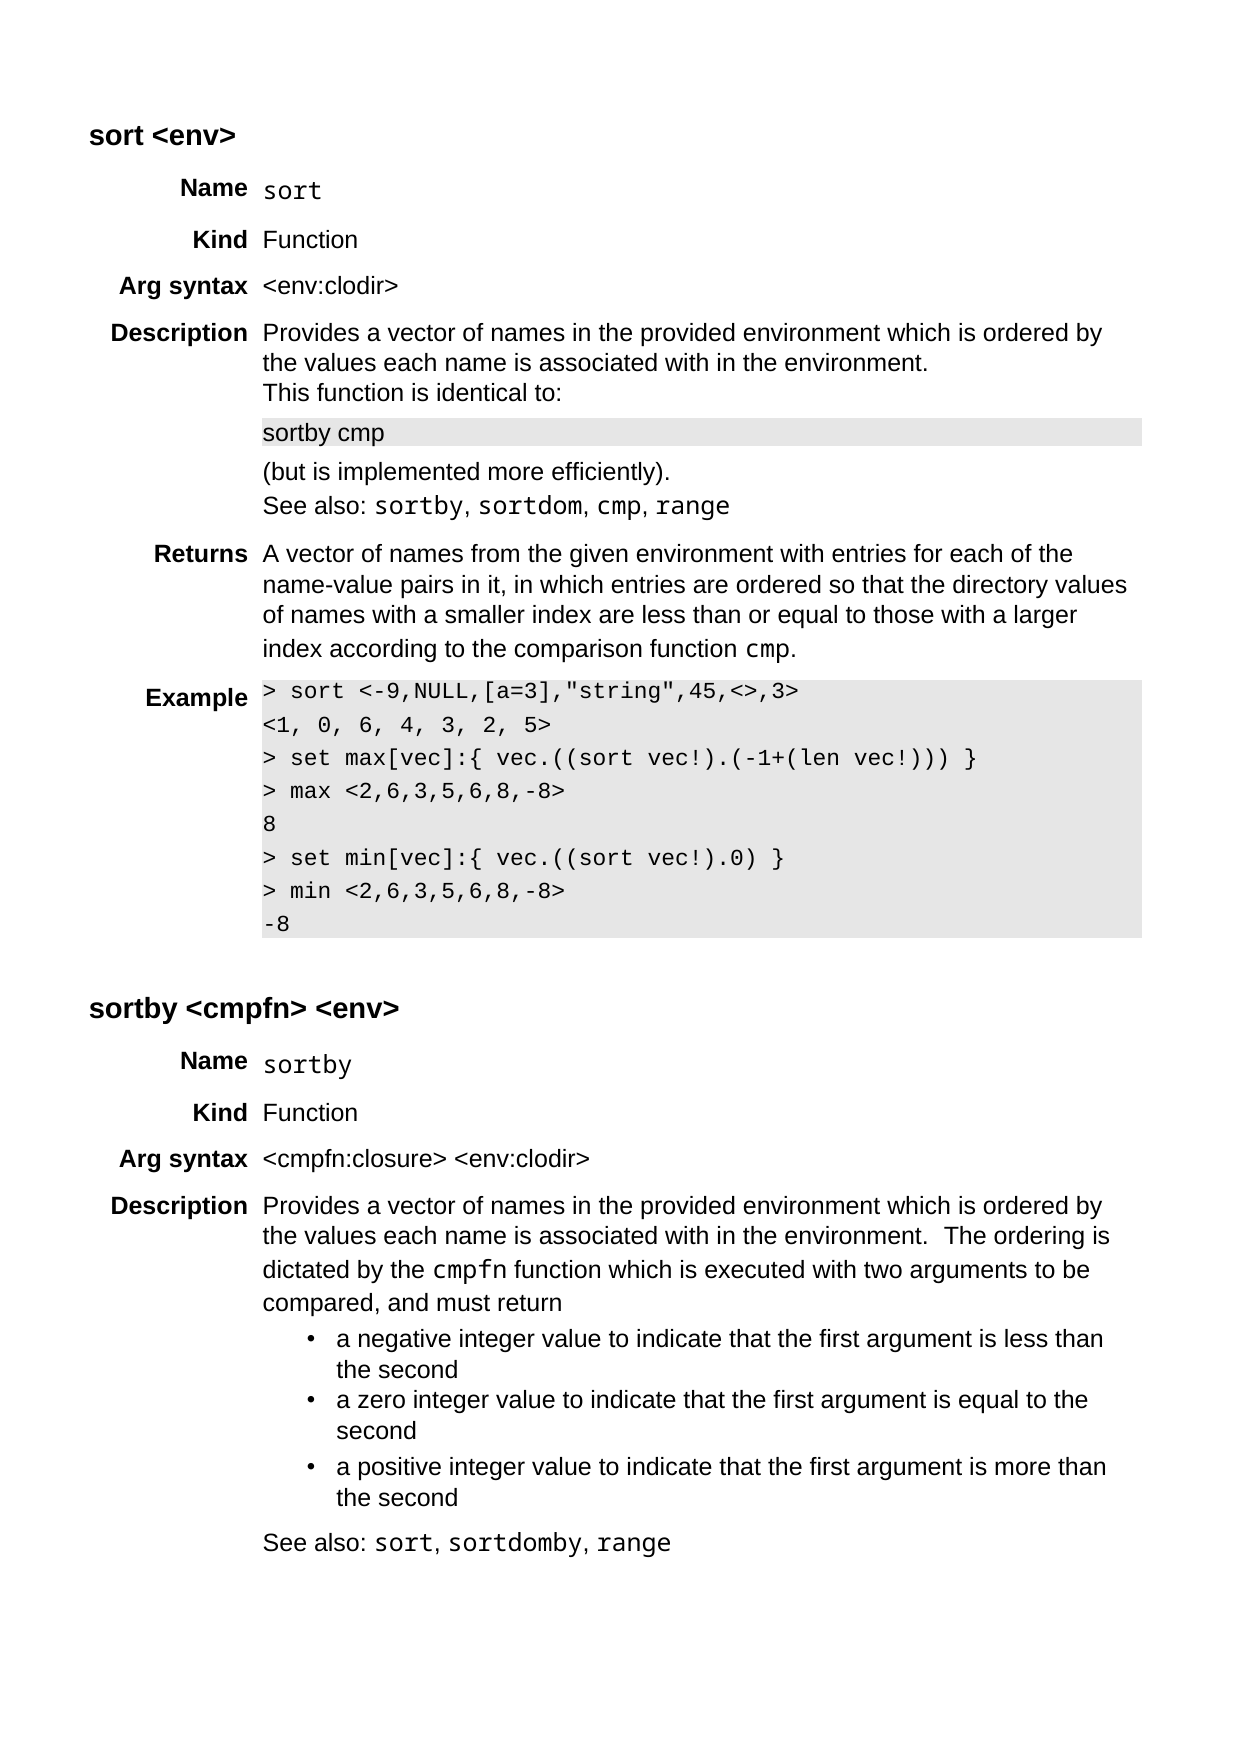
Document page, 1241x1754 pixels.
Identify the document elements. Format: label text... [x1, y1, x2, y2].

table_header Name [89, 1038, 259, 1089]
subtitle sortby <cmpfn> <env> [88, 991, 1145, 1025]
table_header Name [89, 164, 259, 216]
table_cell Function [260, 216, 1145, 262]
subtitle sort <env> [88, 118, 1145, 152]
table_header sort [260, 164, 1145, 216]
table_cell Returns [89, 531, 259, 674]
table_cell Description [89, 309, 259, 531]
table_cell Provides a vector of names in the provided environment which is ordered by the values each name is associated with in the environment. The ordering is dictated by the cmpfn function which is executed with two arguments to be compared, and must return a negative integer value to indicate that the first argument is less than the second a zero integer value to indicate that the first argument is equal to the second a positive integer value to indicate that the first argument is more than the second See also: sort, sortdomby, range [260, 1182, 1145, 1568]
table_header sortby [260, 1038, 1145, 1089]
table_cell Kind [89, 1089, 259, 1136]
table_cell Example [89, 674, 259, 944]
table_cell Provides a vector of names in the provided environment which is ordered by the values each name is associated with in the environment. This function is identical to: sortby cmp (but is implemented more efficiently). See also: sortby, sortdom, cmp, range [260, 309, 1145, 531]
table_cell <env:clodir> [260, 262, 1145, 309]
table_cell <cmpfn:closure> <env:clodir> [260, 1136, 1145, 1182]
table_cell Kind [89, 216, 259, 262]
table_cell > sort <-9,NULL,[a=3],"string",45,<>,3> <1, 0, 6, 4, 3, 2, 5> > set max[vec]:{ vec.((sort vec!).(-1+(len vec!))) } > max <2,6,3,5,6,8,-8> 8 > set min[vec]:{ vec.((sort vec!).0) } > min <2,6,3,5,6,8,-8> -8 [260, 674, 1145, 944]
table_cell A vector of names from the given environment with entries for each of the name-value pairs in it, in which entries are ordered so that the directory values of names with a smaller index are less than or equal to those with a larger index according to the comparison function cmp. [260, 531, 1145, 674]
table_cell Arg syntax [89, 1136, 259, 1182]
table_cell Arg syntax [89, 262, 259, 309]
table_cell Function [260, 1089, 1145, 1136]
table_cell Description [89, 1182, 259, 1568]
